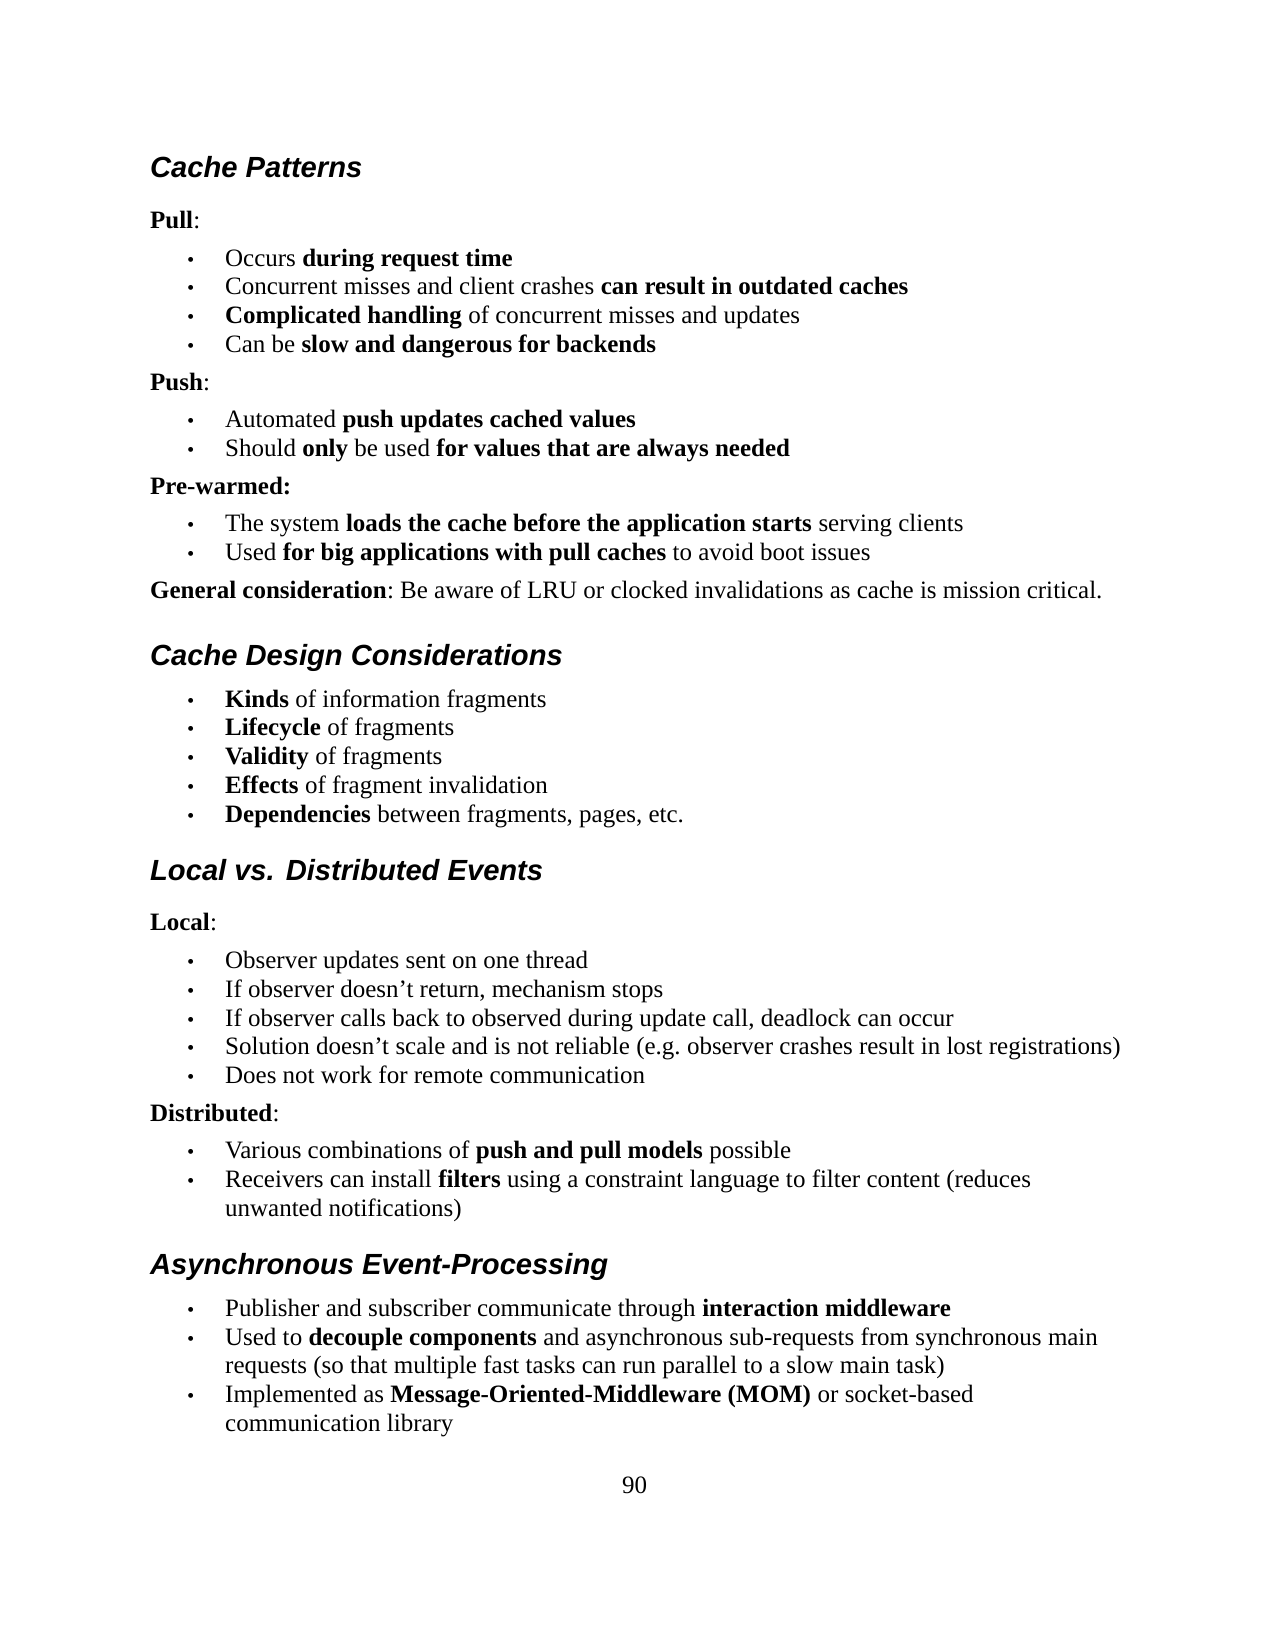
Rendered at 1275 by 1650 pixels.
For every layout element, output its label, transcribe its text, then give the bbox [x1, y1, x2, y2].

text Distributed: [150, 1098, 1125, 1127]
list If observer calls back to observed during update call, deadlock can occur [187, 1003, 1125, 1031]
list Solution doesn’t scale and is not reliable (e.g. observer crashes result in lost registrations) [187, 1031, 1125, 1060]
list Dependencies between fragments, pages, etc. [187, 799, 1125, 827]
text General consideration: Be aware of LRU or clocked invalidations as cache is mission critical. [150, 575, 1125, 604]
list Concurrent misses and client crashes can result in outdated caches [187, 271, 1125, 300]
list Implemented as Message-Oriented-Middleware (MOM) or socket-based communication library [187, 1379, 1125, 1437]
text Pull: [150, 205, 1125, 234]
text Push: [150, 367, 1125, 395]
list Observer updates sent on one thread [187, 945, 1125, 974]
list The system loads the cache before the application starts serving clients [187, 508, 1125, 537]
text Pre-warmed: [150, 471, 1125, 499]
list Lifecycle of fragments [187, 712, 1125, 741]
list Used to decouple components and asynchronous sub-requests from synchronous main requests (so that multiple fast tasks can run parallel to a slow main task) [187, 1322, 1125, 1379]
list Kinds of information fragments [187, 684, 1125, 712]
list Can be slow and dangerous for backends [187, 329, 1125, 358]
list Publisher and subscriber communicate through interaction middleware [187, 1293, 1125, 1322]
list Occurs during request time [187, 243, 1125, 271]
text Local: [150, 907, 1125, 936]
list Validity of fragments [187, 741, 1125, 770]
list If observer doesn’t return, mechanism stops [187, 974, 1125, 1003]
list Should only be used for values that are always needed [187, 433, 1125, 462]
subtitle Cache Patterns [150, 150, 1125, 183]
subtitle Cache Design Considerations [150, 638, 1125, 671]
list Used for big applications with pull caches to avoid boot issues [187, 537, 1125, 566]
list Effects of fragment invalidation [187, 770, 1125, 799]
subtitle Local vs. Distributed Events [150, 852, 1125, 886]
subtitle Asynchronous Event-Processing [150, 1247, 1125, 1280]
list Does not work for remote communication [187, 1060, 1125, 1089]
list Various combinations of push and pull models possible [187, 1136, 1125, 1164]
list Automated push updates cached values [187, 404, 1125, 433]
list Complicated handling of concurrent misses and updates [187, 300, 1125, 329]
list Receivers can install filters using a constraint language to filter content (reduces unwanted notifications) [187, 1164, 1125, 1222]
